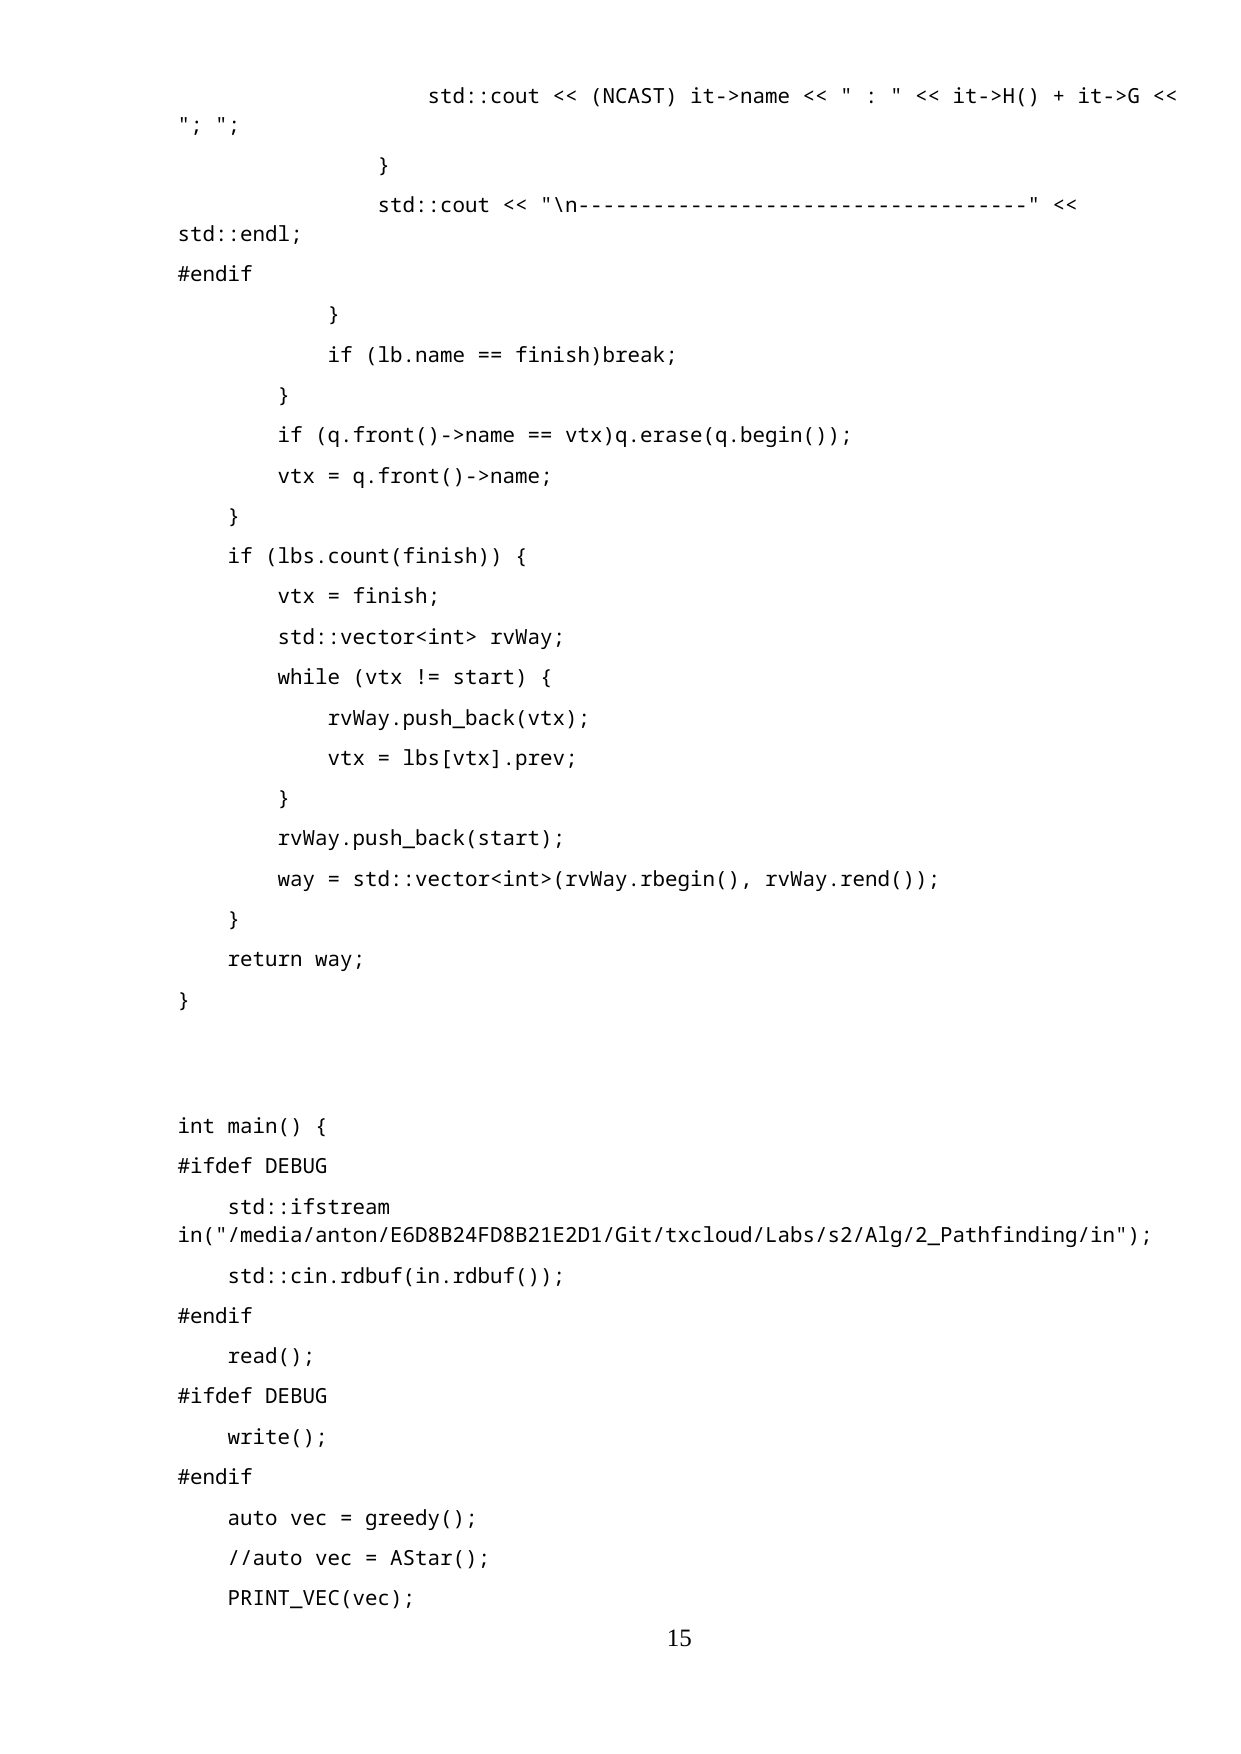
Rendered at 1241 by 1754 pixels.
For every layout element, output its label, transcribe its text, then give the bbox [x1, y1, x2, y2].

text } [177, 904, 1181, 933]
text std::cout << (NCAST) it->name << " : " << it->H() + it->G << "; "; [177, 81, 1181, 138]
text std::ifstream in("/media/anton/E6D8B24FD8B21E2D1/Git/txcloud/Labs/s2/Alg/2_Pathfinding/in"); [177, 1192, 1181, 1249]
text #endif [177, 1301, 1181, 1329]
text while (vtx != start) { [177, 662, 1181, 691]
text #ifdef DEBUG [177, 1382, 1181, 1410]
text rvWay.push_back(vtx); [177, 703, 1181, 731]
text } [177, 380, 1181, 408]
text if (lb.name == finish)break; [177, 340, 1181, 368]
text if (lbs.count(finish)) { [177, 541, 1181, 570]
text std::cout << "\n------------------------------------" << std::endl; [177, 190, 1181, 247]
text if (q.front()->name == vtx)q.erase(q.begin()); [177, 420, 1181, 449]
text int main() { [177, 1111, 1181, 1140]
text } [177, 783, 1181, 812]
text } [177, 150, 1181, 178]
text //auto vec = AStar(); [177, 1543, 1181, 1571]
text return way; [177, 944, 1181, 973]
text #endif [177, 1462, 1181, 1491]
text read(); [177, 1341, 1181, 1370]
text vtx = lbs[vtx].prev; [177, 743, 1181, 771]
text } [177, 501, 1181, 529]
text PRINT_VEC(vec); [177, 1583, 1181, 1612]
text } [177, 985, 1181, 1013]
text vtx = q.front()->name; [177, 461, 1181, 489]
text std::cin.rdbuf(in.rdbuf()); [177, 1261, 1181, 1289]
text vtx = finish; [177, 582, 1181, 610]
text auto vec = greedy(); [177, 1503, 1181, 1531]
text way = std::vector<int>(rvWay.rbegin(), rvWay.rend()); [177, 864, 1181, 892]
text #endif [177, 259, 1181, 288]
text #ifdef DEBUG [177, 1152, 1181, 1180]
text } [177, 299, 1181, 328]
text std::vector<int> rvWay; [177, 622, 1181, 650]
text write(); [177, 1422, 1181, 1450]
text rvWay.push_back(start); [177, 823, 1181, 852]
